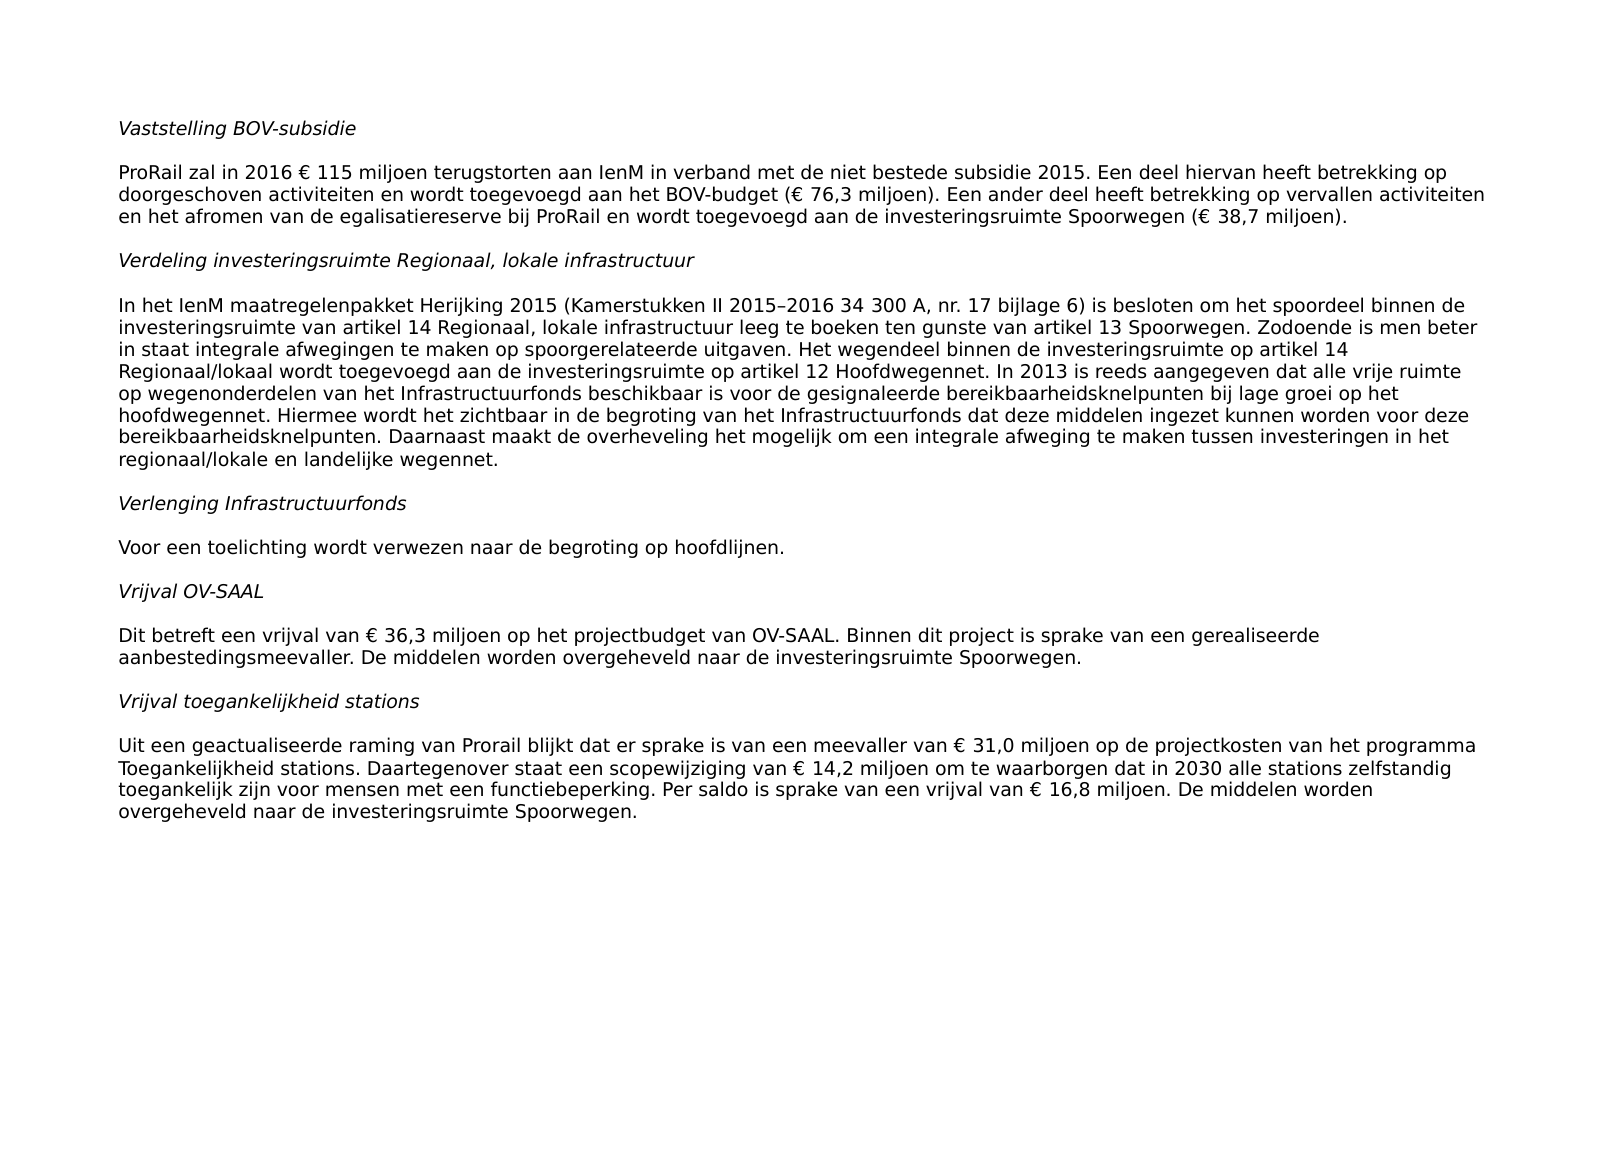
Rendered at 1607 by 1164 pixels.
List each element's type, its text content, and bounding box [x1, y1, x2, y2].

subtitle Verlenging Infrastructuurfonds [118, 493, 1488, 514]
text ProRail zal in 2016 € 115 miljoen terugstorten aan IenM in verband met de niet bestede subsidie 2015. Een deel hiervan heeft betrekking op doorgeschoven activiteiten en wordt toegevoegd aan het BOV-budget (€ 76,3 miljoen). Een ander deel heeft betrekking op vervallen activiteiten en het afromen van de egalisatiereserve bij ProRail en wordt toegevoegd aan de investeringsruimte Spoorwegen (€ 38,7 miljoen). [118, 162, 1488, 228]
subtitle Verdeling investeringsruimte Regionaal, lokale infrastructuur [118, 250, 1488, 272]
text In het IenM maatregelenpakket Herijking 2015 (Kamerstukken II 2015–2016 34 300 A, nr. 17 bijlage 6) is besloten om het spoordeel binnen de investeringsruimte van artikel 14 Regionaal, lokale infrastructuur leeg te boeken ten gunste van artikel 13 Spoorwegen. Zodoende is men beter in staat integrale afwegingen te maken op spoorgerelateerde uitgaven. Het wegendeel binnen de investeringsruimte op artikel 14 Regionaal/lokaal wordt toegevoegd aan de investeringsruimte op artikel 12 Hoofdwegennet. In 2013 is reeds aangegeven dat alle vrije ruimte op wegenonderdelen van het Infrastructuurfonds beschikbaar is voor de gesignaleerde bereikbaarheidsknelpunten bij lage groei op het hoofdwegennet. Hiermee wordt het zichtbaar in de begroting van het Infrastructuurfonds dat deze middelen ingezet kunnen worden voor deze bereikbaarheidsknelpunten. Daarnaast maakt de overheveling het mogelijk om een integrale afweging te maken tussen investeringen in het regionaal/lokale en landelijke wegennet. [118, 294, 1488, 470]
text Uit een geactualiseerde raming van Prorail blijkt dat er sprake is van een meevaller van € 31,0 miljoen op de projectkosten van het programma Toegankelijkheid stations. Daartegenover staat een scopewijziging van € 14,2 miljoen om te waarborgen dat in 2030 alle stations zelfstandig toegankelijk zijn voor mensen met een functiebeperking. Per saldo is sprake van een vrijval van € 16,8 miljoen. De middelen worden overgeheveld naar de investeringsruimte Spoorwegen. [118, 735, 1488, 823]
subtitle Vrijval OV-SAAL [118, 581, 1488, 603]
text Dit betreft een vrijval van € 36,3 miljoen op het projectbudget van OV-SAAL. Binnen dit project is sprake van een gerealiseerde aanbestedingsmeevaller. De middelen worden overgeheveld naar de investeringsruimte Spoorwegen. [118, 625, 1488, 669]
text Voor een toelichting wordt verwezen naar de begroting op hoofdlijnen. [118, 537, 1488, 559]
subtitle Vrijval toegankelijkheid stations [118, 691, 1488, 713]
subtitle Vaststelling BOV-subsidie [118, 118, 1488, 140]
